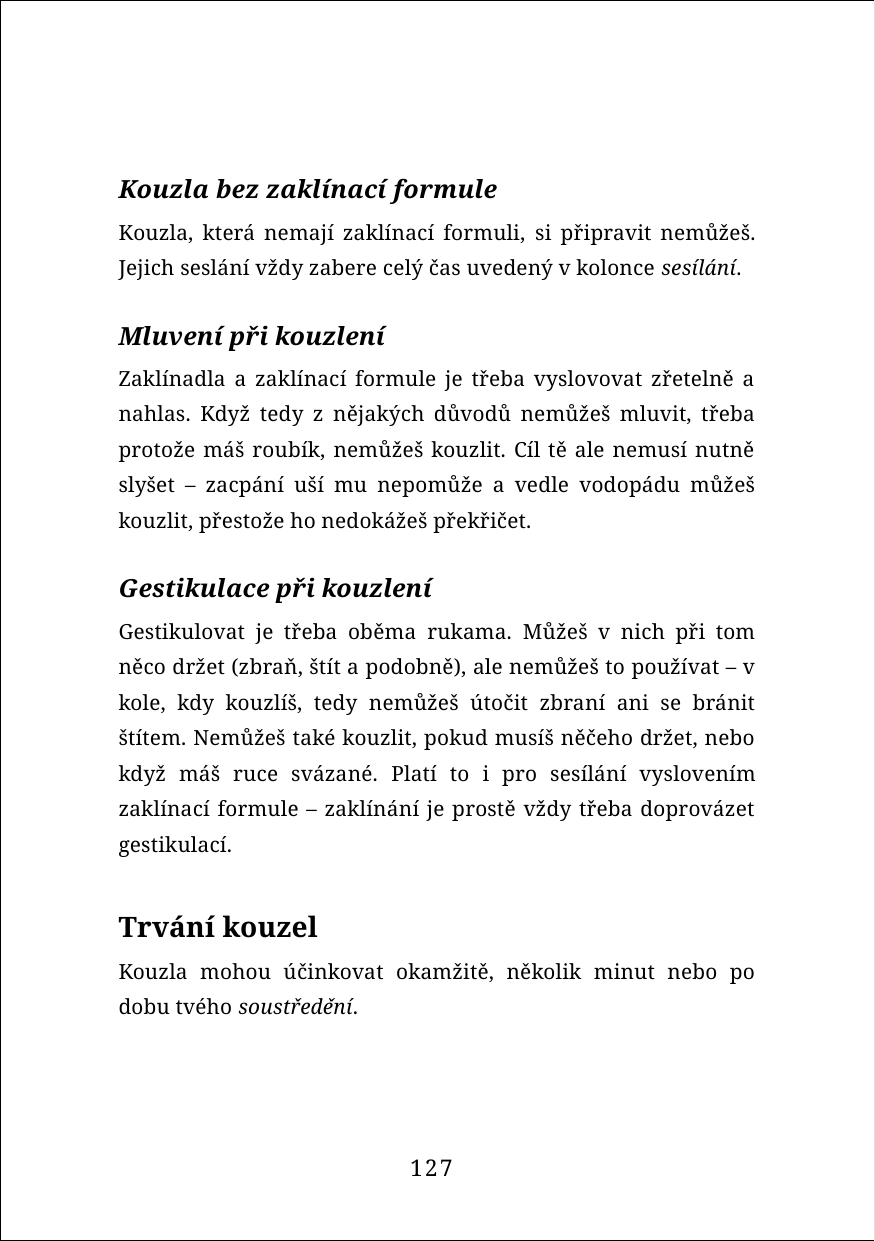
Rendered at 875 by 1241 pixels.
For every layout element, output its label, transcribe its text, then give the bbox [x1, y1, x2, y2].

subtitle Kouzla bez zaklínací formule [118, 172, 756, 206]
text Zaklínadla a zaklínací formule je třeba vyslovovat zřetelně a nahlas. Když tedy z nějakých důvodů nemůžeš mluvit, třeba protože máš roubík, nemůžeš kouzlit. Cíl tě ale nemusí nutně slyšet – zacpání uší mu nepomůže a vedle vodopádu můžeš kouzlit, přestože ho nedokážeš překřičet. [118, 364, 756, 534]
subtitle Mluvení při kouzlení [118, 318, 756, 352]
subtitle Gestikulace při kouzlení [118, 571, 756, 605]
text Gestikulovat je třeba oběma rukama. Můžeš v nich při tom něco držet (zbraň, štít a podobně), ale nemůžeš to používat – v kole, kdy kouzlíš, tedy nemůžeš útočit zbraní ani se bránit štítem. Nemůžeš také kouzlit, pokud musíš něčeho držet, nebo když máš ruce svázané. Platí to i pro sesílání vyslovením zaklínací formule – zaklínání je prostě vždy třeba doprovázet gestikulací. [118, 617, 756, 858]
subtitle Trvání kouzel [118, 907, 756, 945]
text Kouzla, která nemají zaklínací formuli, si připravit nemůžeš. Jejich seslání vždy zabere celý čas uvedený v kolonce sesílání. [118, 218, 756, 282]
text Kouzla mohou účinkovat okamžitě, několik minut nebo po dobu tvého soustředění. [118, 957, 756, 1021]
